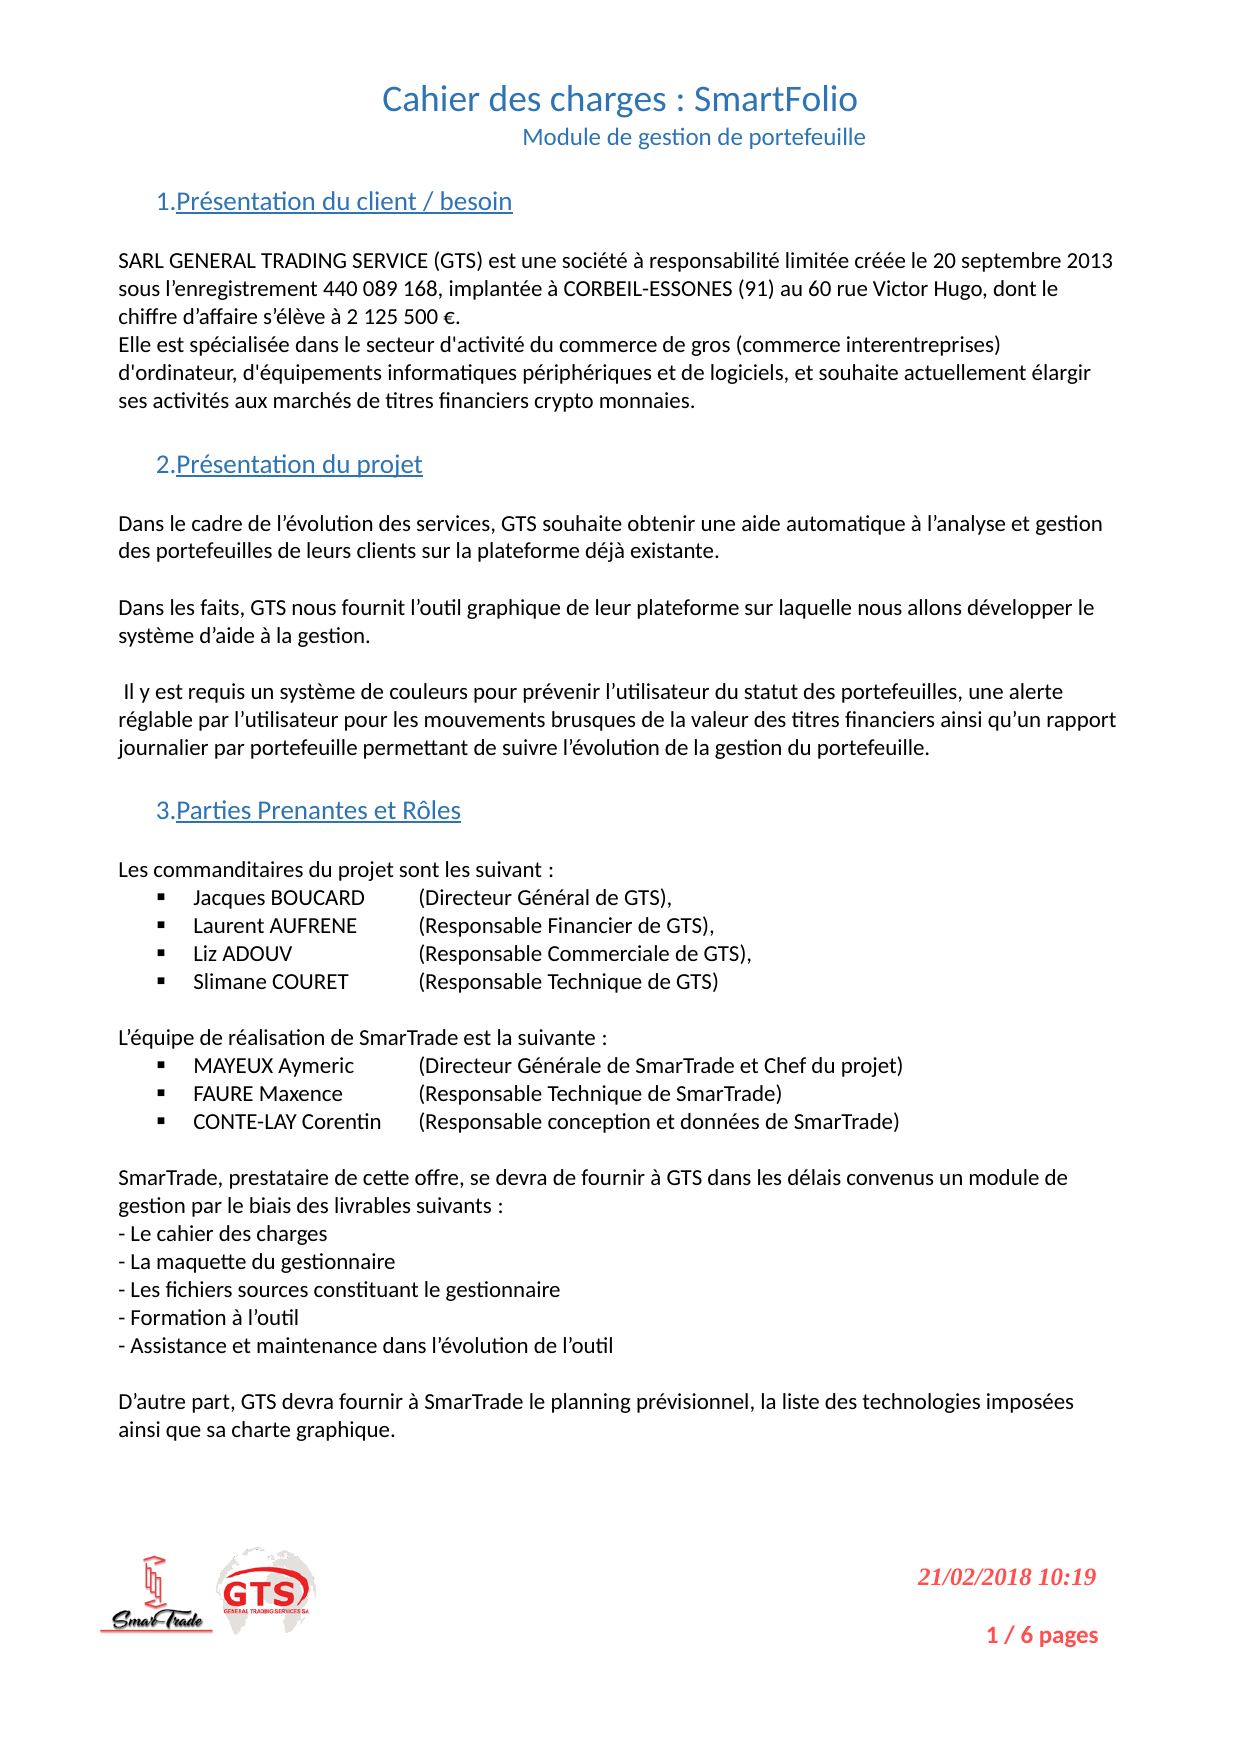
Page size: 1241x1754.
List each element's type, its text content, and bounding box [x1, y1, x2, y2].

text - Les fichiers sources constituant le gestionnaire [118, 1275, 1122, 1303]
text - Formation à l’outil [118, 1303, 1122, 1331]
text Cahier des charges : SmartFolio [118, 75, 1122, 121]
list Parties Prenantes et Rôles [156, 793, 1122, 826]
list MAYEUX Aymeric (Directeur Générale de SmarTrade et Chef du projet) [156, 1051, 1122, 1079]
text - La maquette du gestionnaire [118, 1247, 1122, 1275]
text Dans le cadre de l’évolution des services, GTS souhaite obtenir une aide automatique à l’analyse et gestion des portefeuilles de leurs clients sur la plateforme déjà existante. [118, 509, 1122, 565]
text Module de gestion de portefeuille [192, 121, 1122, 151]
list Présentation du projet [156, 447, 1122, 480]
list Liz ADOUV (Responsable Commerciale de GTS), [156, 939, 1122, 967]
text - Le cahier des charges [118, 1219, 1122, 1247]
text Il y est requis un système de couleurs pour prévenir l’utilisateur du statut des portefeuilles, une alerte réglable par l’utilisateur pour les mouvements brusques de la valeur des titres financiers ainsi qu’un rapport journalier par portefeuille permettant de suivre l’évolution de la gestion du portefeuille. [118, 677, 1122, 761]
list Laurent AUFRENE (Responsable Financier de GTS), [156, 911, 1122, 939]
list Présentation du client / besoin [156, 184, 1122, 217]
text Elle est spécialisée dans le secteur d'activité du commerce de gros (commerce interentreprises) d'ordinateur, d'équipements informatiques périphériques et de logiciels, et souhaite actuellement élargir ses activités aux marchés de titres financiers crypto monnaies. [118, 330, 1122, 414]
text SmarTrade, prestataire de cette offre, se devra de fournir à GTS dans les délais convenus un module de gestion par le biais des livrables suivants : [118, 1163, 1122, 1219]
list Jacques BOUCARD (Directeur Général de GTS), [156, 883, 1122, 911]
list Slimane COURET (Responsable Technique de GTS) [156, 967, 1122, 995]
text Les commanditaires du projet sont les suivant : [118, 855, 1122, 883]
text SARL GENERAL TRADING SERVICE (GTS) est une société à responsabilité limitée créée le 20 septembre 2013 sous l’enregistrement 440 089 168, implantée à CORBEIL-ESSONES (91) au 60 rue Victor Hugo, dont le chiffre d’affaire s’élève à 2 125 500 €. [118, 246, 1122, 330]
text D’autre part, GTS devra fournir à SmarTrade le planning prévisionnel, la liste des technologies imposées ainsi que sa charte graphique. [118, 1387, 1122, 1443]
text L’équipe de réalisation de SmarTrade est la suivante : [118, 1023, 1122, 1051]
list FAURE Maxence (Responsable Technique de SmarTrade) [156, 1079, 1122, 1107]
text Dans les faits, GTS nous fournit l’outil graphique de leur plateforme sur laquelle nous allons développer le système d’aide à la gestion. [118, 593, 1122, 649]
text - Assistance et maintenance dans l’évolution de l’outil [118, 1331, 1122, 1359]
list CONTE-LAY Corentin (Responsable conception et données de SmarTrade) [156, 1107, 1122, 1135]
